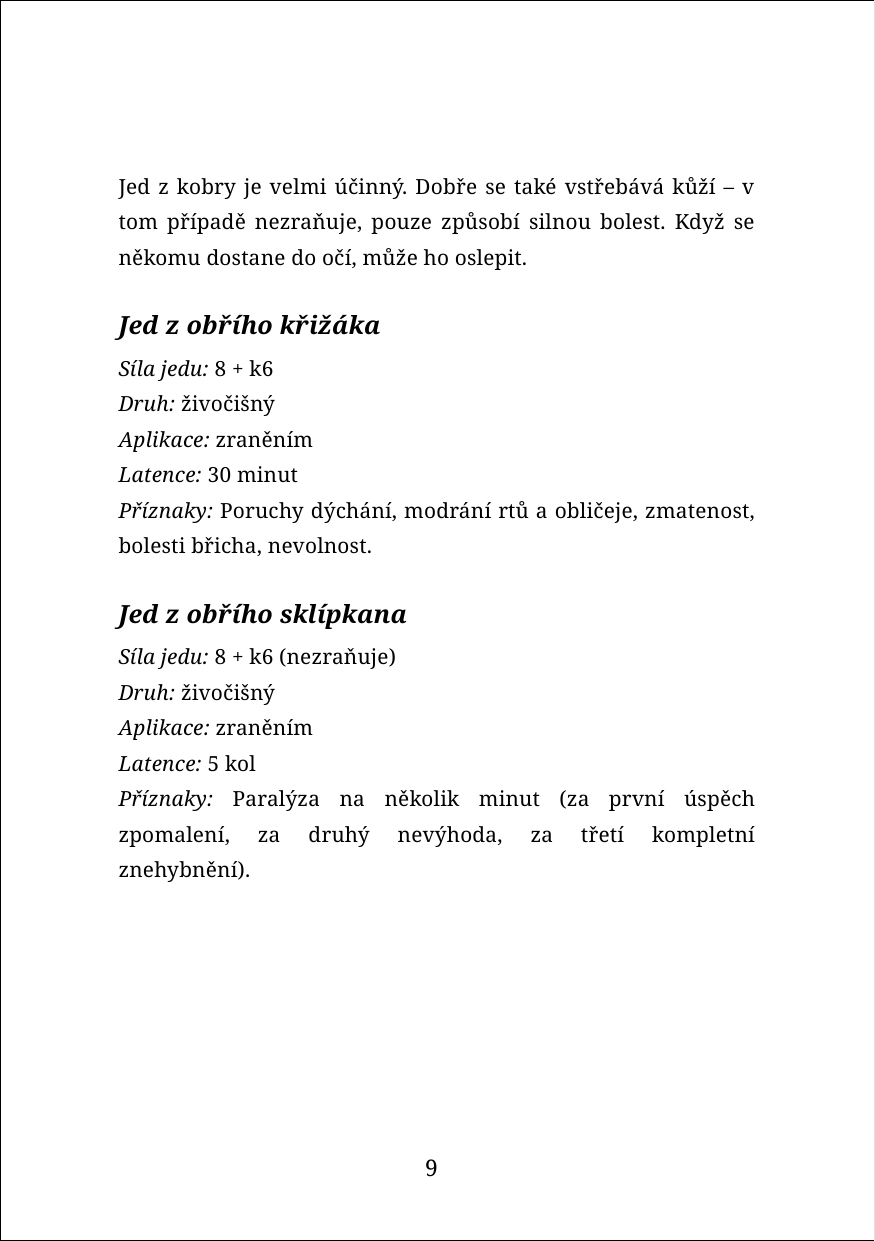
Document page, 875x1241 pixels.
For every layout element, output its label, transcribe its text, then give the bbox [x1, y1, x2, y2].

subtitle Jed z obřího křižáka [118, 308, 756, 342]
text Síla jedu: 8 + k6 (nezraňuje) Druh: živočišný Aplikace: zraněním Latence: 5 kol Příznaky: Paralýza na několik minut (za první úspěch zpomalení, za druhý nevýhoda, za třetí kompletní znehybnění). [118, 642, 756, 884]
text Síla jedu: 8 + k6 Druh: živočišný Aplikace: zraněním Latence: 30 minut Příznaky: Poruchy dýchání, modrání rtů a obličeje, zmatenost, bolesti břicha, nevolnost. [118, 354, 756, 560]
subtitle Jed z obřího sklípkana [118, 596, 756, 630]
text Jed z kobry je velmi účinný. Dobře se také vstřebává kůží – v tom případě nezraňuje, pouze způsobí silnou bolest. Když se někomu dostane do očí, může ho oslepit. [118, 172, 756, 271]
